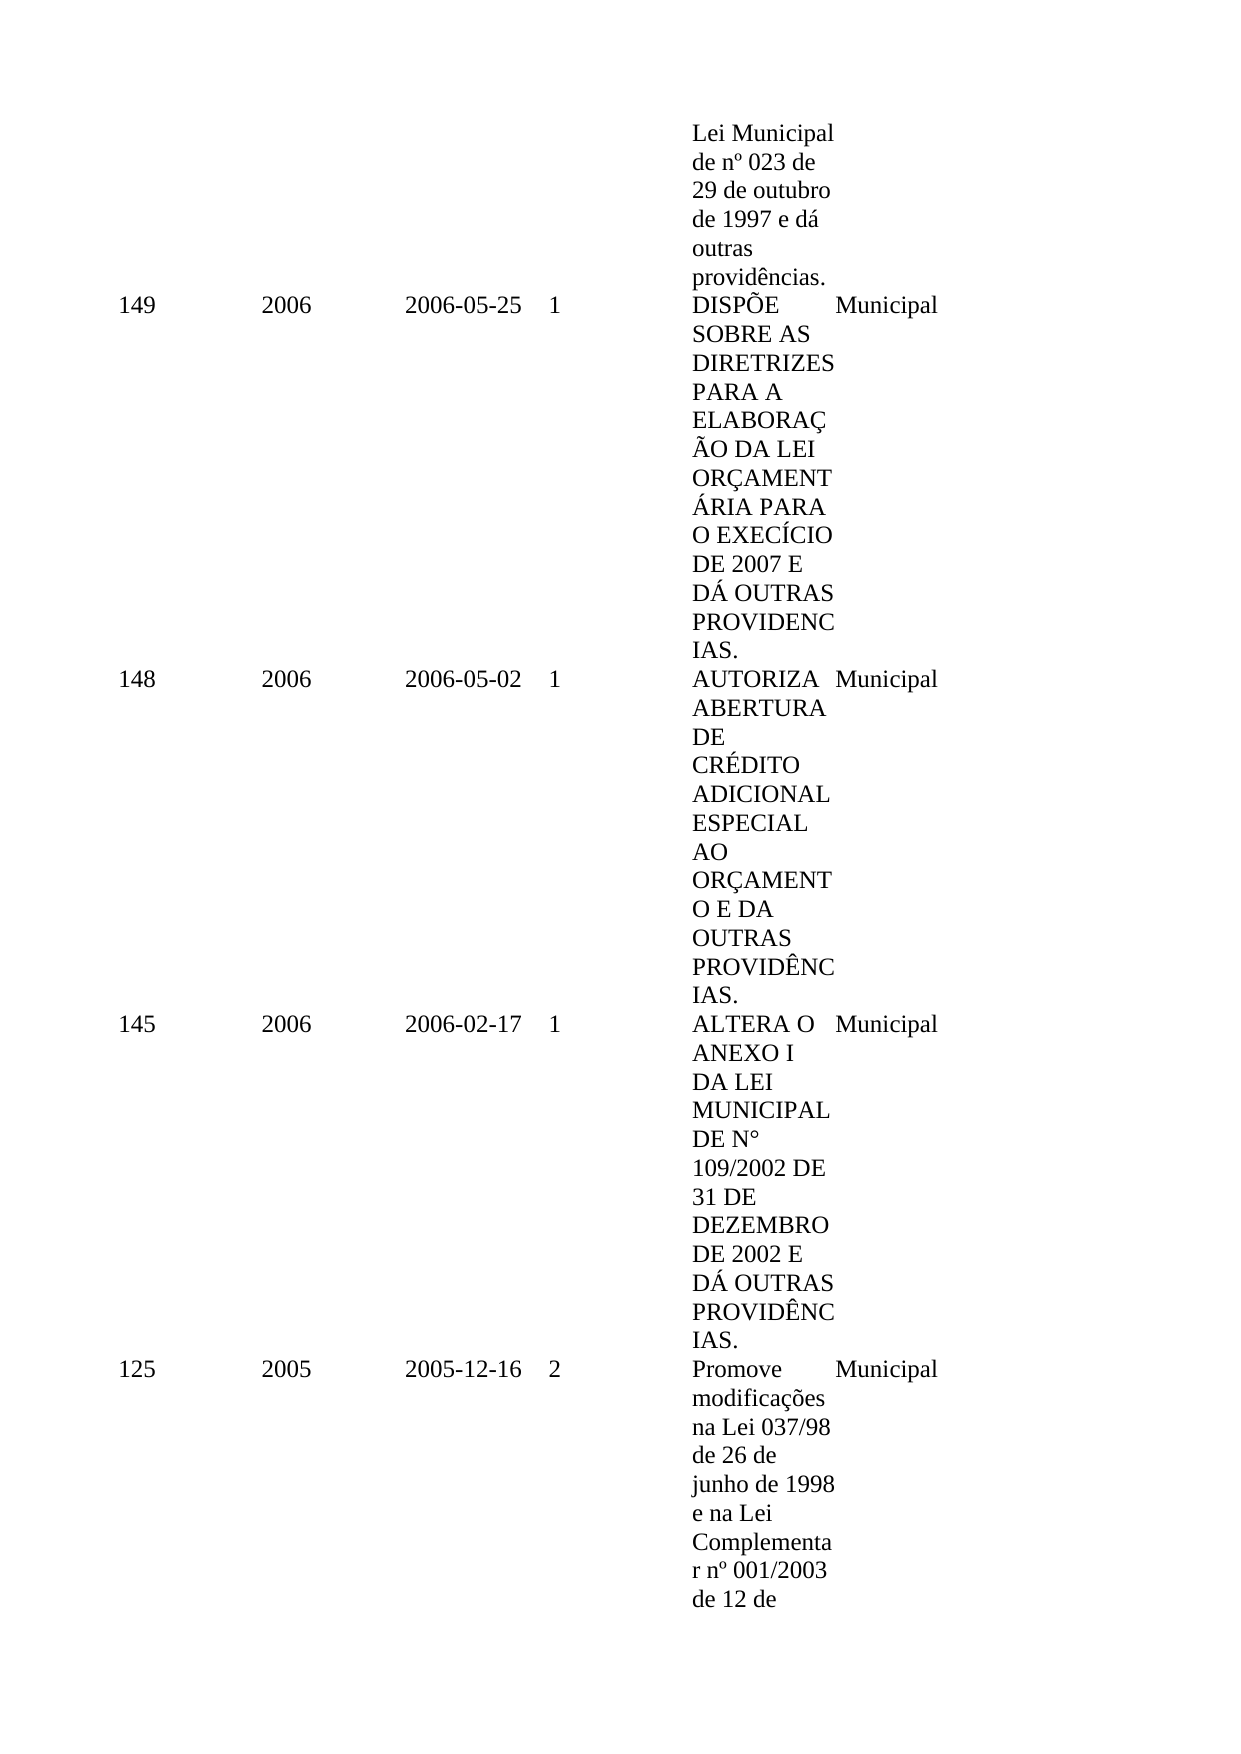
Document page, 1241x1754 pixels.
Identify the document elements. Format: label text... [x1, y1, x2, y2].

table_cell 2006 [261, 1009, 405, 1354]
table_cell 2005 [261, 1354, 405, 1613]
table_cell Municipal [835, 291, 979, 664]
table_cell [548, 118, 692, 291]
table_cell 145 [118, 1009, 261, 1354]
table_cell Municipal [835, 1009, 979, 1354]
table_cell 2006-05-02 [405, 664, 548, 1009]
table_cell Municipal [835, 664, 979, 1009]
table_cell [261, 118, 405, 291]
table_cell [979, 118, 1122, 291]
table_cell 1 [548, 1009, 692, 1354]
table_cell [118, 118, 261, 291]
table_cell Municipal [835, 1354, 979, 1613]
table_cell AUTORIZA ABERTURA DE CRÉDITO ADICIONAL ESPECIAL AO ORÇAMENTO E DA OUTRAS PROVIDÊNCIAS. [692, 664, 835, 1009]
table_cell [979, 1009, 1122, 1354]
table_cell [979, 1354, 1122, 1613]
table_cell DISPÕE SOBRE AS DIRETRIZES PARA A ELABORAÇÃO DA LEI ORÇAMENTÁRIA PARA O EXECÍCIO DE 2007 E DÁ OUTRAS PROVIDENCIAS. [692, 291, 835, 664]
table_cell ALTERA O ANEXO I DA LEI MUNICIPAL DE N° 109/2002 DE 31 DE DEZEMBRO DE 2002 E DÁ OUTRAS PROVIDÊNCIAS. [692, 1009, 835, 1354]
table_cell Promove modificações na Lei 037/98 de 26 de junho de 1998 e na Lei Complementar nº 001/2003 de 12 de [692, 1354, 835, 1613]
table_cell 2006-02-17 [405, 1009, 548, 1354]
table_cell [405, 118, 548, 291]
table_cell 125 [118, 1354, 261, 1613]
table_cell Lei Municipal de nº 023 de 29 de outubro de 1997 e dá outras providências. [692, 118, 835, 291]
table_cell 2006 [261, 291, 405, 664]
table_cell [835, 118, 979, 291]
table_cell 2006 [261, 664, 405, 1009]
table_cell [979, 291, 1122, 664]
table_cell 2005-12-16 [405, 1354, 548, 1613]
table_cell 149 [118, 291, 261, 664]
table_cell 1 [548, 291, 692, 664]
table_cell [979, 664, 1122, 1009]
table_cell 148 [118, 664, 261, 1009]
table_cell 2006-05-25 [405, 291, 548, 664]
table_cell 2 [548, 1354, 692, 1613]
table_cell 1 [548, 664, 692, 1009]
